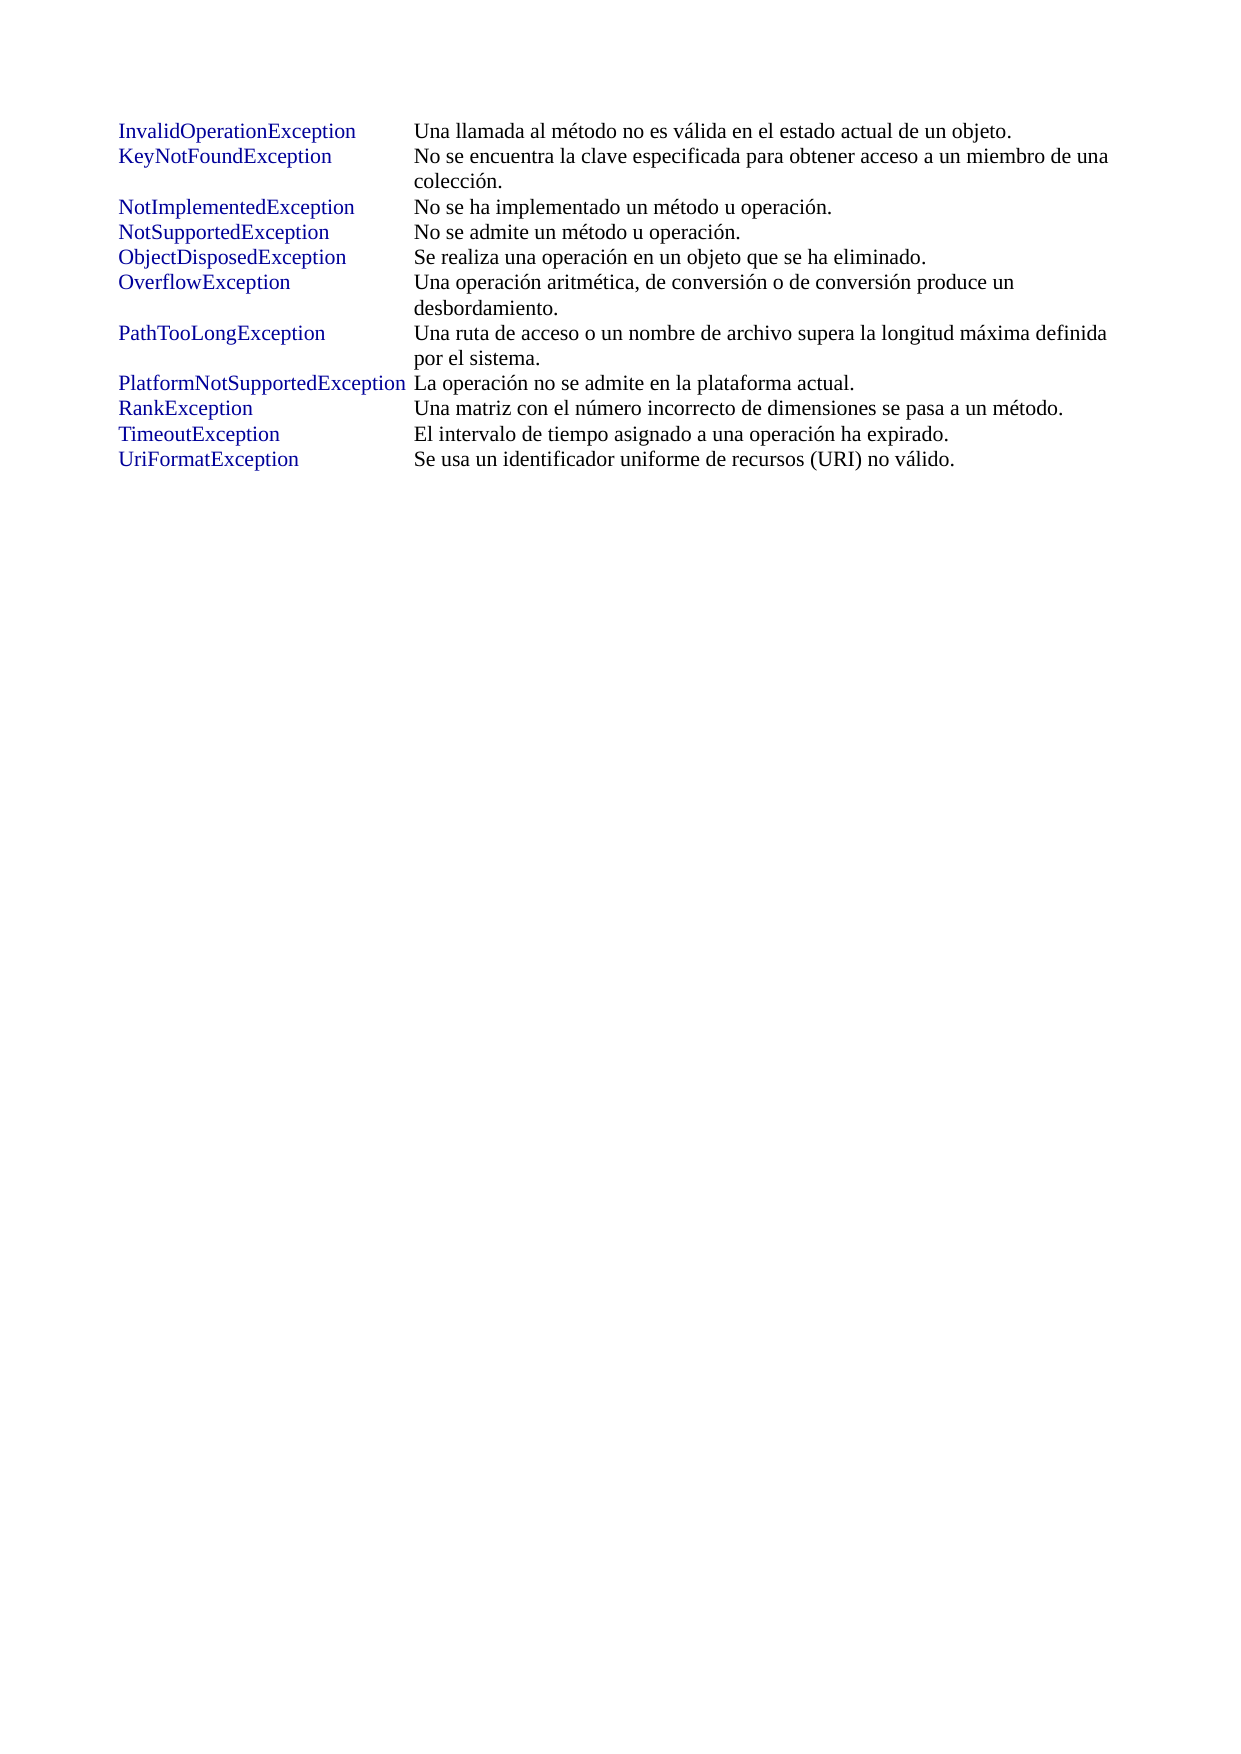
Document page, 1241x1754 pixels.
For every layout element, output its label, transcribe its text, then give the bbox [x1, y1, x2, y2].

text NotSupportedException No se admite un método u operación. [118, 219, 1122, 244]
text KeyNotFoundException No se encuentra la clave especificada para obtener acceso a un miembro de una colección. [118, 143, 1122, 194]
text PlatformNotSupportedException La operación no se admite en la plataforma actual. [118, 370, 1122, 395]
text OverflowException Una operación aritmética, de conversión o de conversión produce un desbordamiento. [118, 269, 1122, 320]
text PathTooLongException Una ruta de acceso o un nombre de archivo supera la longitud máxima definida por el sistema. [118, 320, 1122, 370]
text ObjectDisposedException Se realiza una operación en un objeto que se ha eliminado. [118, 244, 1122, 269]
text InvalidOperationException Una llamada al método no es válida en el estado actual de un objeto. [118, 118, 1122, 143]
text NotImplementedException No se ha implementado un método u operación. [118, 194, 1122, 219]
text TimeoutException El intervalo de tiempo asignado a una operación ha expirado. [118, 421, 1122, 446]
text RankException Una matriz con el número incorrecto de dimensiones se pasa a un método. [118, 395, 1122, 421]
text UriFormatException Se usa un identificador uniforme de recursos (URI) no válido. [118, 446, 1122, 471]
